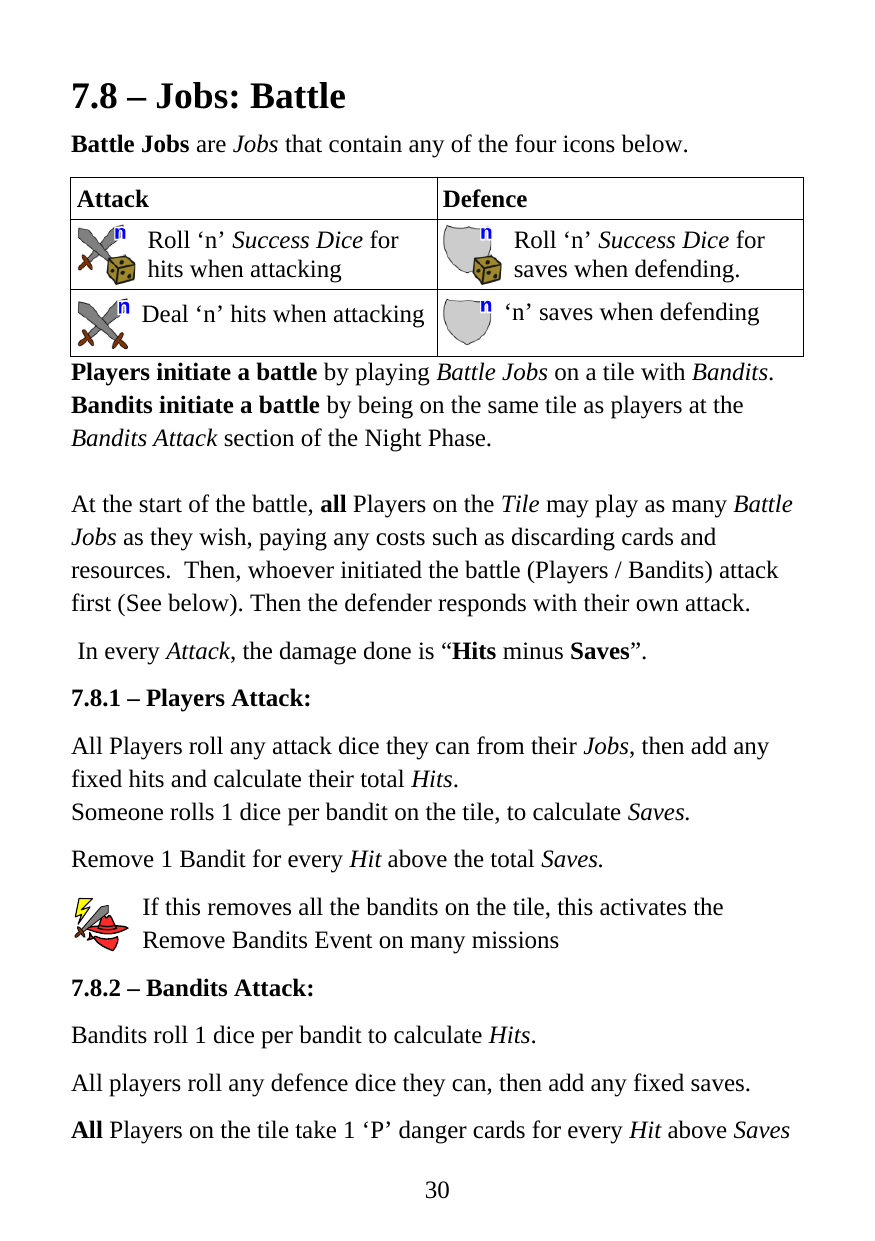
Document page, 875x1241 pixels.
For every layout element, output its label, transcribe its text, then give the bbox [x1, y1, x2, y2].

table_cell Roll ‘n’ Success Dice for hits when attacking [71, 220, 437, 288]
text At the start of the battle, all Players on the Tile may play as many Battle Jobs as they wish, paying any costs such as discarding cards and resources. Then, whoever initiated the battle (Players / Bandits) attack first (See below). Then the defender responds with their own attack. [71, 489, 803, 617]
text All Players on the tile take 1 ‘P’ danger cards for every Hit above Saves [71, 1116, 803, 1144]
text Players initiate a battle by playing Battle Jobs on a tile with Bandits. [71, 357, 803, 386]
text In every Attack, the damage done is “Hits minus Saves”. [71, 636, 803, 664]
table_header Defence [438, 178, 803, 218]
table_cell ‘n’ saves when defending [438, 290, 803, 356]
table_cell Roll ‘n’ Success Dice for saves when defending. [438, 220, 803, 288]
picture [76, 295, 130, 351]
text If this removes all the bandits on the tile, this activates the Remove Bandits Event on many missions [71, 892, 803, 954]
text Bandits roll 1 dice per bandit to calculate Hits. [71, 1020, 803, 1049]
picture [442, 223, 502, 285]
subtitle 7.8 – Jobs: Battle [71, 74, 803, 117]
table_cell Deal ‘n’ hits when attacking [71, 290, 437, 356]
text Bandits initiate a battle by being on the same tile as players at the Bandits Attack section of the Night Phase. [71, 390, 803, 452]
text Remove 1 Bandit for every Hit above the total Saves. [71, 844, 803, 873]
text Battle Jobs are Jobs that contain any of the four icons below. [71, 129, 803, 158]
text 7.8.1 – Players Attack: [71, 683, 803, 712]
picture [442, 295, 492, 346]
text All Players roll any attack dice they can from their Jobs, then add any fixed hits and calculate their total Hits. Someone rolls 1 dice per bandit on the tile, to calculate Saves. [71, 731, 803, 826]
table_header Attack [71, 178, 437, 218]
picture [76, 223, 136, 285]
text All players roll any defence dice they can, then add any fixed saves. [71, 1068, 803, 1097]
text 7.8.2 – Bandits Attack: [71, 973, 803, 1002]
